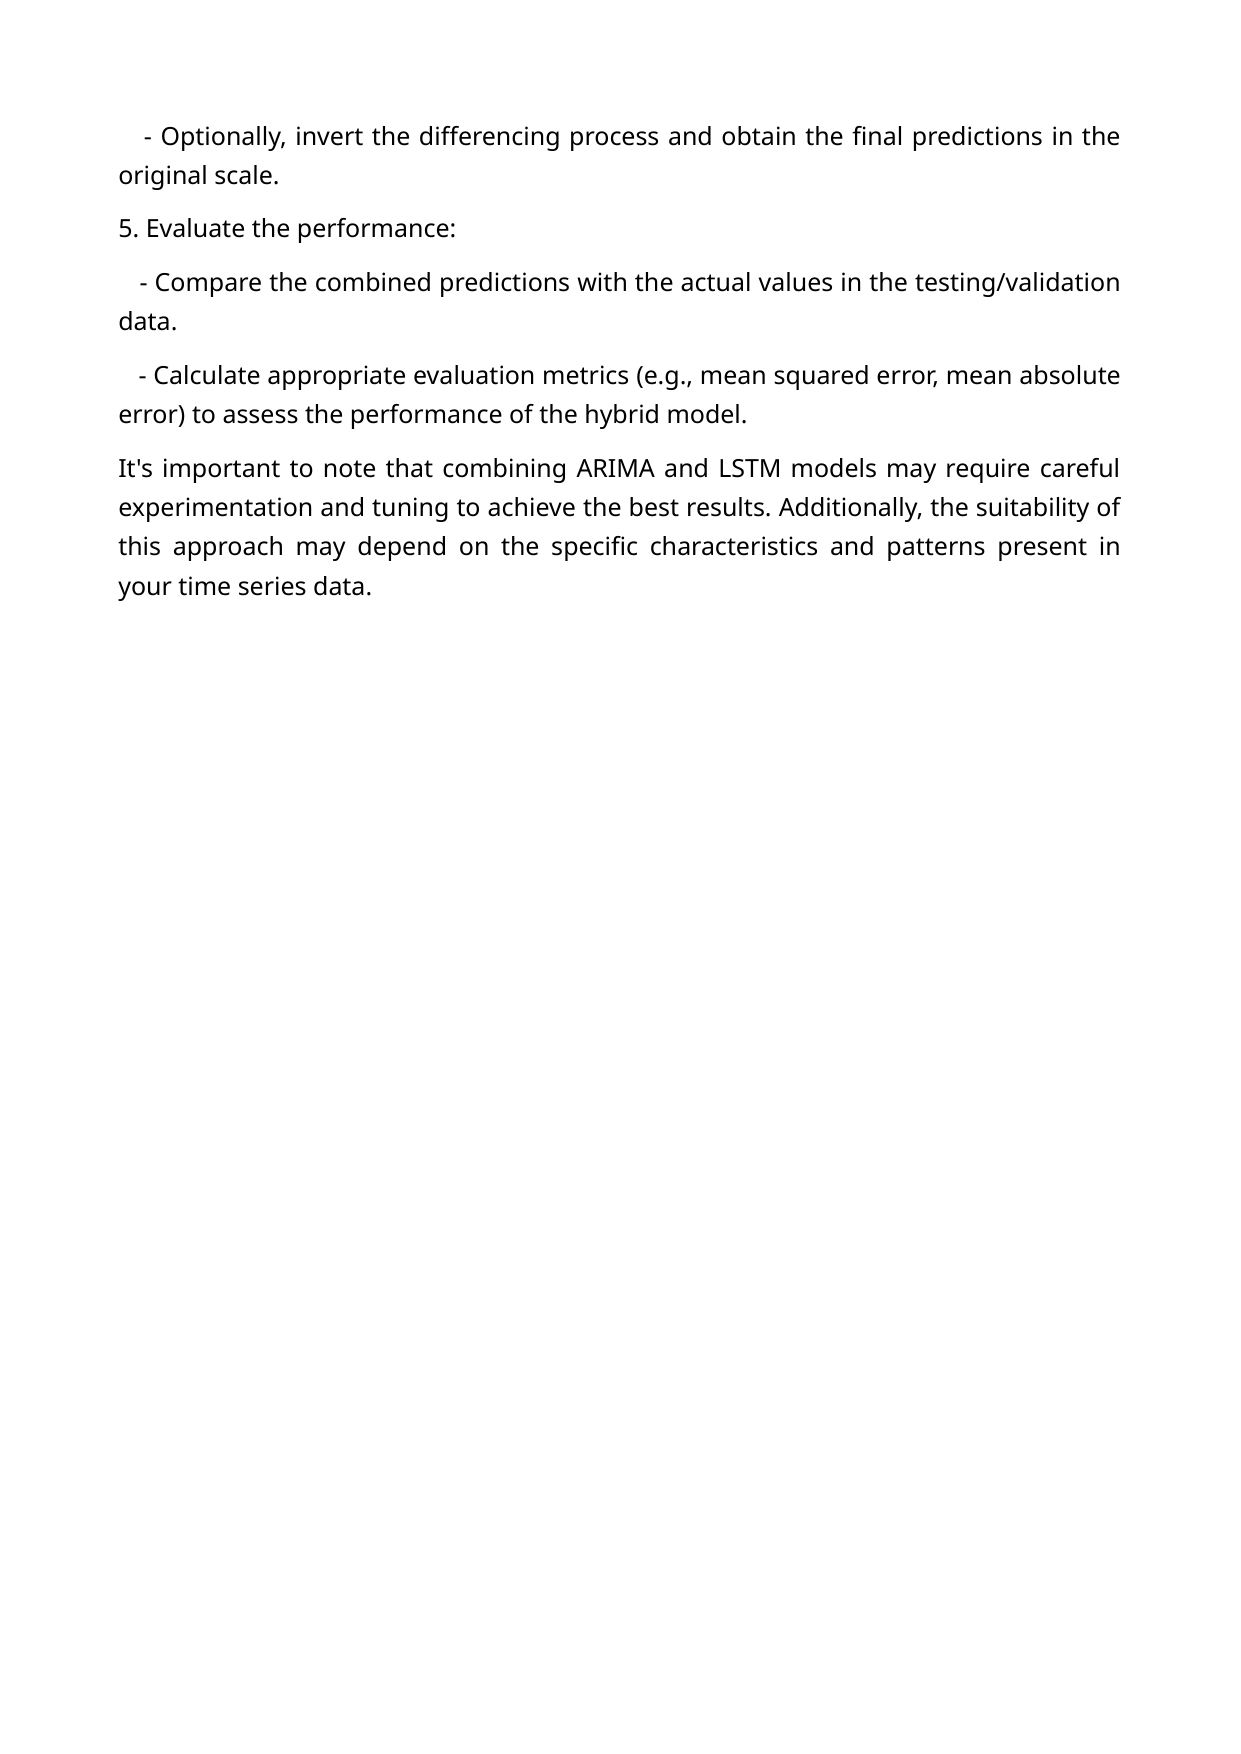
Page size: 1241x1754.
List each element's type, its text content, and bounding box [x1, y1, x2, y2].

text 5. Evaluate the performance: [118, 211, 1122, 245]
text - Optionally, invert the differencing process and obtain the final predictions in the original scale. [118, 118, 1122, 191]
text It's important to note that combining ARIMA and LSTM models may require careful experimentation and tuning to achieve the best results. Additionally, the suitability of this approach may depend on the specific characteristics and patterns present in your time series data. [118, 451, 1122, 602]
text - Calculate appropriate evaluation metrics (e.g., mean squared error, mean absolute error) to assess the performance of the hybrid model. [118, 358, 1122, 431]
text - Compare the combined predictions with the actual values in the testing/validation data. [118, 265, 1122, 338]
